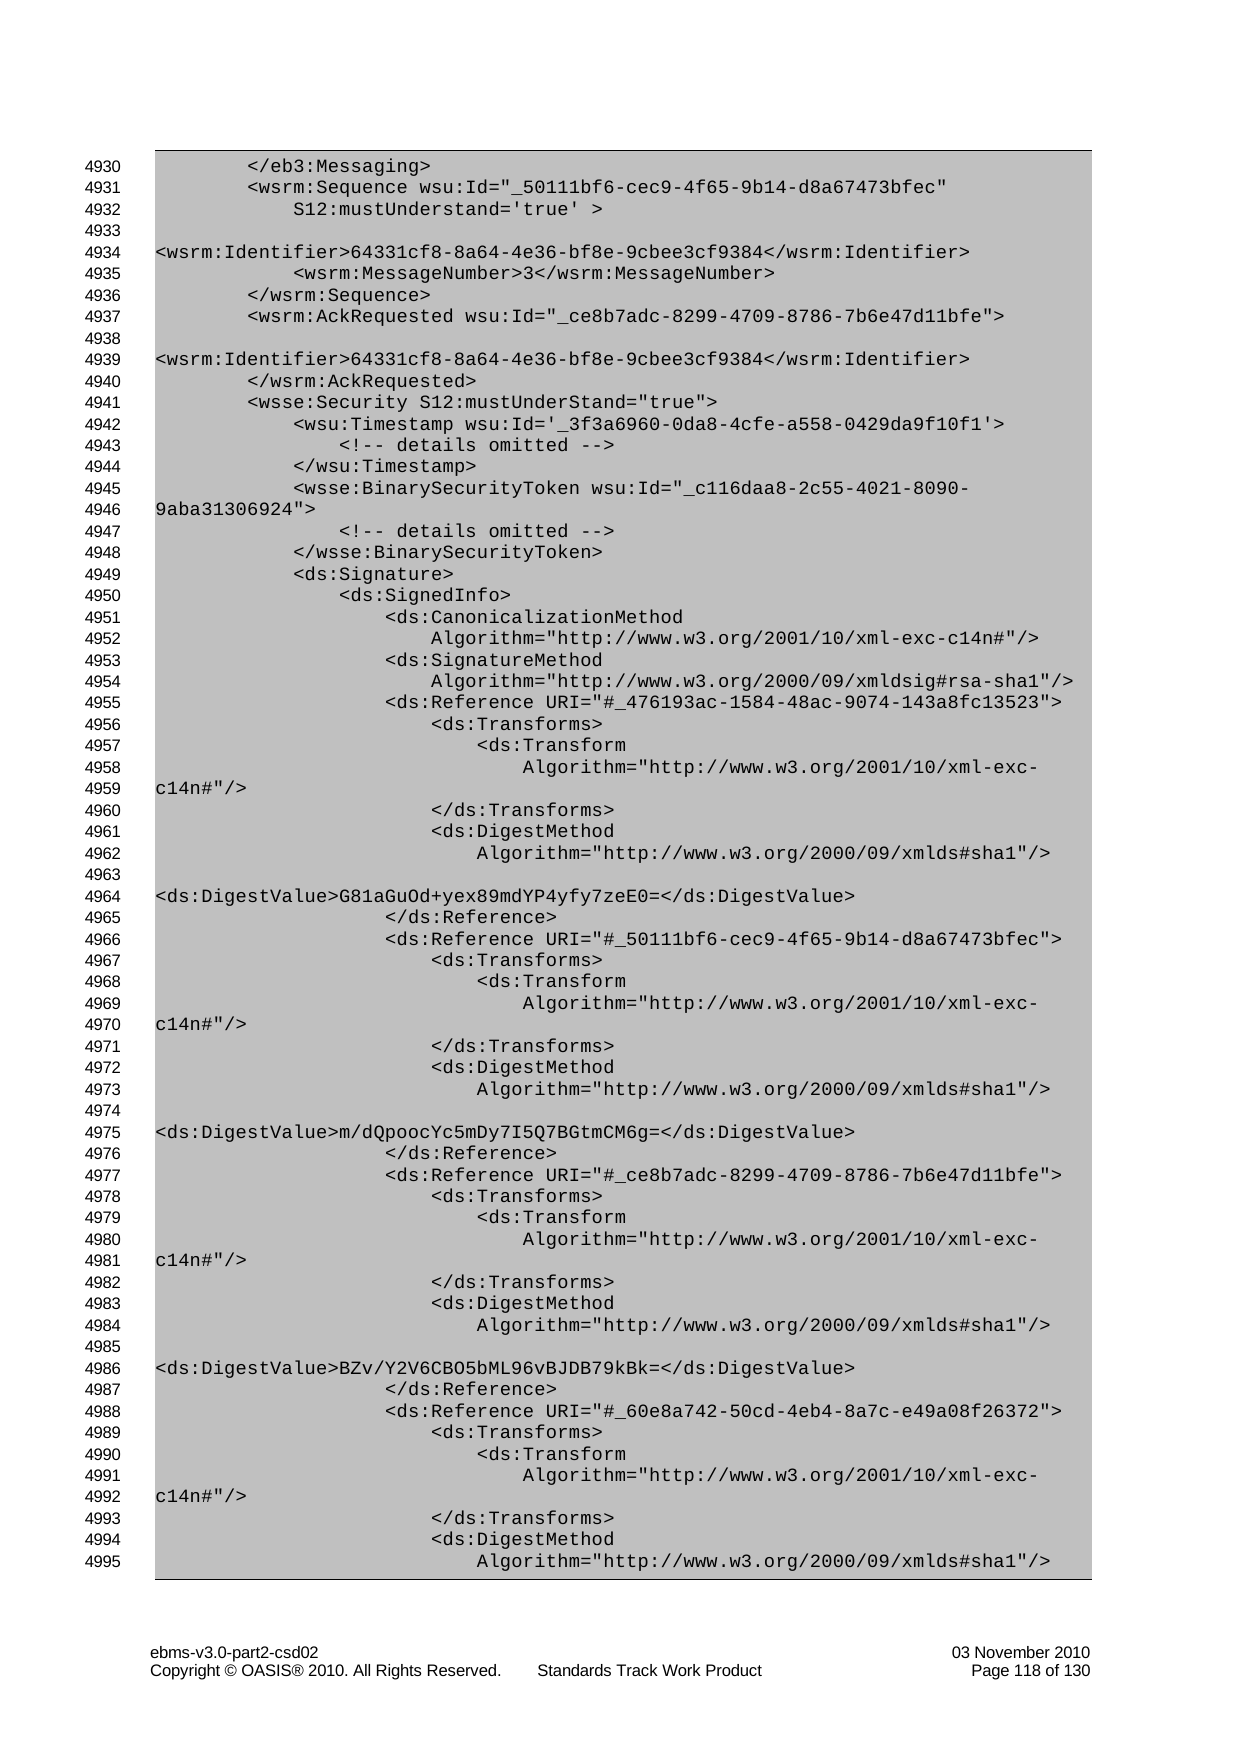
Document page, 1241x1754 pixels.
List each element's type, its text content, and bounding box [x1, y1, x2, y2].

text <!-- details omitted --> [155, 515, 1092, 536]
text <ds:Transform [155, 965, 1092, 987]
text </ds:Transforms> [155, 794, 1092, 815]
text <wsu:Timestamp wsu:Id='_3f3a6960-0da8-4cfe-a558-0429da9f10f1'> [155, 407, 1092, 429]
text </ds:Transforms> [155, 1266, 1092, 1287]
text Algorithm="http://www.w3.org/2000/09/xmlds#sha1"/> [155, 837, 1092, 858]
text <wsrm:MessageNumber>3</wsrm:MessageNumber> [155, 257, 1092, 279]
text <ds:DigestValue>m/dQpoocYc5mDy7I5Q7BGtmCM6g=</ds:DigestValue> [155, 1094, 1092, 1137]
text <wsrm:Identifier>64331cf8-8a64-4e36-bf8e-9cbee3cf9384</wsrm:Identifier> [155, 322, 1092, 364]
text <ds:Reference URI="#_60e8a742-50cd-4eb4-8a7c-e49a08f26372"> [155, 1394, 1092, 1416]
text <ds:DigestMethod [155, 1287, 1092, 1309]
text <!-- details omitted --> [155, 429, 1092, 450]
text <ds:DigestValue>G81aGuOd+yex89mdYP4yfy7zeE0=</ds:DigestValue> [155, 858, 1092, 901]
text <ds:Reference URI="#_ce8b7adc-8299-4709-8786-7b6e47d11bfe"> [155, 1158, 1092, 1180]
text Algorithm="http://www.w3.org/2000/09/xmlds#sha1"/> [155, 1073, 1092, 1094]
text <ds:Transforms> [155, 944, 1092, 965]
text <ds:SignedInfo> [155, 579, 1092, 601]
text <ds:Reference URI="#_50111bf6-cec9-4f65-9b14-d8a67473bfec"> [155, 922, 1092, 944]
text </wsrm:AckRequested> [155, 364, 1092, 386]
text <ds:CanonicalizationMethod [155, 601, 1092, 622]
text <wsrm:Identifier>64331cf8-8a64-4e36-bf8e-9cbee3cf9384</wsrm:Identifier> [155, 214, 1092, 257]
text </wsse:BinarySecurityToken> [155, 536, 1092, 558]
text Algorithm="http://www.w3.org/2001/10/xml-exc-c14n#"/> [155, 751, 1092, 794]
text <wsse:Security S12:mustUnderStand="true"> [155, 386, 1092, 407]
text Algorithm="http://www.w3.org/2001/10/xml-exc-c14n#"/> [155, 622, 1092, 643]
text <ds:Transform [155, 1437, 1092, 1459]
text </eb3:Messaging> [155, 151, 1092, 171]
text <ds:Signature> [155, 558, 1092, 579]
text </wsu:Timestamp> [155, 450, 1092, 472]
text </ds:Transforms> [155, 1502, 1092, 1523]
text <ds:Transforms> [155, 1416, 1092, 1437]
text <ds:Transforms> [155, 708, 1092, 729]
text Algorithm="http://www.w3.org/2001/10/xml-exc-c14n#"/> [155, 1223, 1092, 1266]
text S12:mustUnderstand='true' > [155, 193, 1092, 214]
text <ds:DigestMethod [155, 815, 1092, 837]
text <ds:Transforms> [155, 1180, 1092, 1201]
text </ds:Transforms> [155, 1030, 1092, 1051]
text </wsrm:Sequence> [155, 279, 1092, 300]
text <ds:DigestMethod [155, 1523, 1092, 1545]
text </ds:Reference> [155, 901, 1092, 922]
text Algorithm="http://www.w3.org/2000/09/xmldsig#rsa-sha1"/> [155, 665, 1092, 686]
text <wsrm:AckRequested wsu:Id="_ce8b7adc-8299-4709-8786-7b6e47d11bfe"> [155, 300, 1092, 322]
text <ds:DigestMethod [155, 1051, 1092, 1073]
text Algorithm="http://www.w3.org/2001/10/xml-exc-c14n#"/> [155, 987, 1092, 1030]
text <ds:Reference URI="#_476193ac-1584-48ac-9074-143a8fc13523"> [155, 686, 1092, 708]
text </ds:Reference> [155, 1137, 1092, 1158]
text Algorithm="http://www.w3.org/2000/09/xmlds#sha1"/> [155, 1545, 1092, 1579]
text <ds:Transform [155, 1201, 1092, 1223]
text <wsrm:Sequence wsu:Id="_50111bf6-cec9-4f65-9b14-d8a67473bfec" [155, 171, 1092, 193]
text <ds:DigestValue>BZv/Y2V6CBO5bML96vBJDB79kBk=</ds:DigestValue> [155, 1330, 1092, 1373]
text Algorithm="http://www.w3.org/2001/10/xml-exc-c14n#"/> [155, 1459, 1092, 1502]
text </ds:Reference> [155, 1373, 1092, 1394]
text Algorithm="http://www.w3.org/2000/09/xmlds#sha1"/> [155, 1309, 1092, 1330]
text <ds:Transform [155, 729, 1092, 751]
text <ds:SignatureMethod [155, 643, 1092, 665]
text <wsse:BinarySecurityToken wsu:Id="_c116daa8-2c55-4021-8090-9aba31306924"> [155, 472, 1092, 515]
